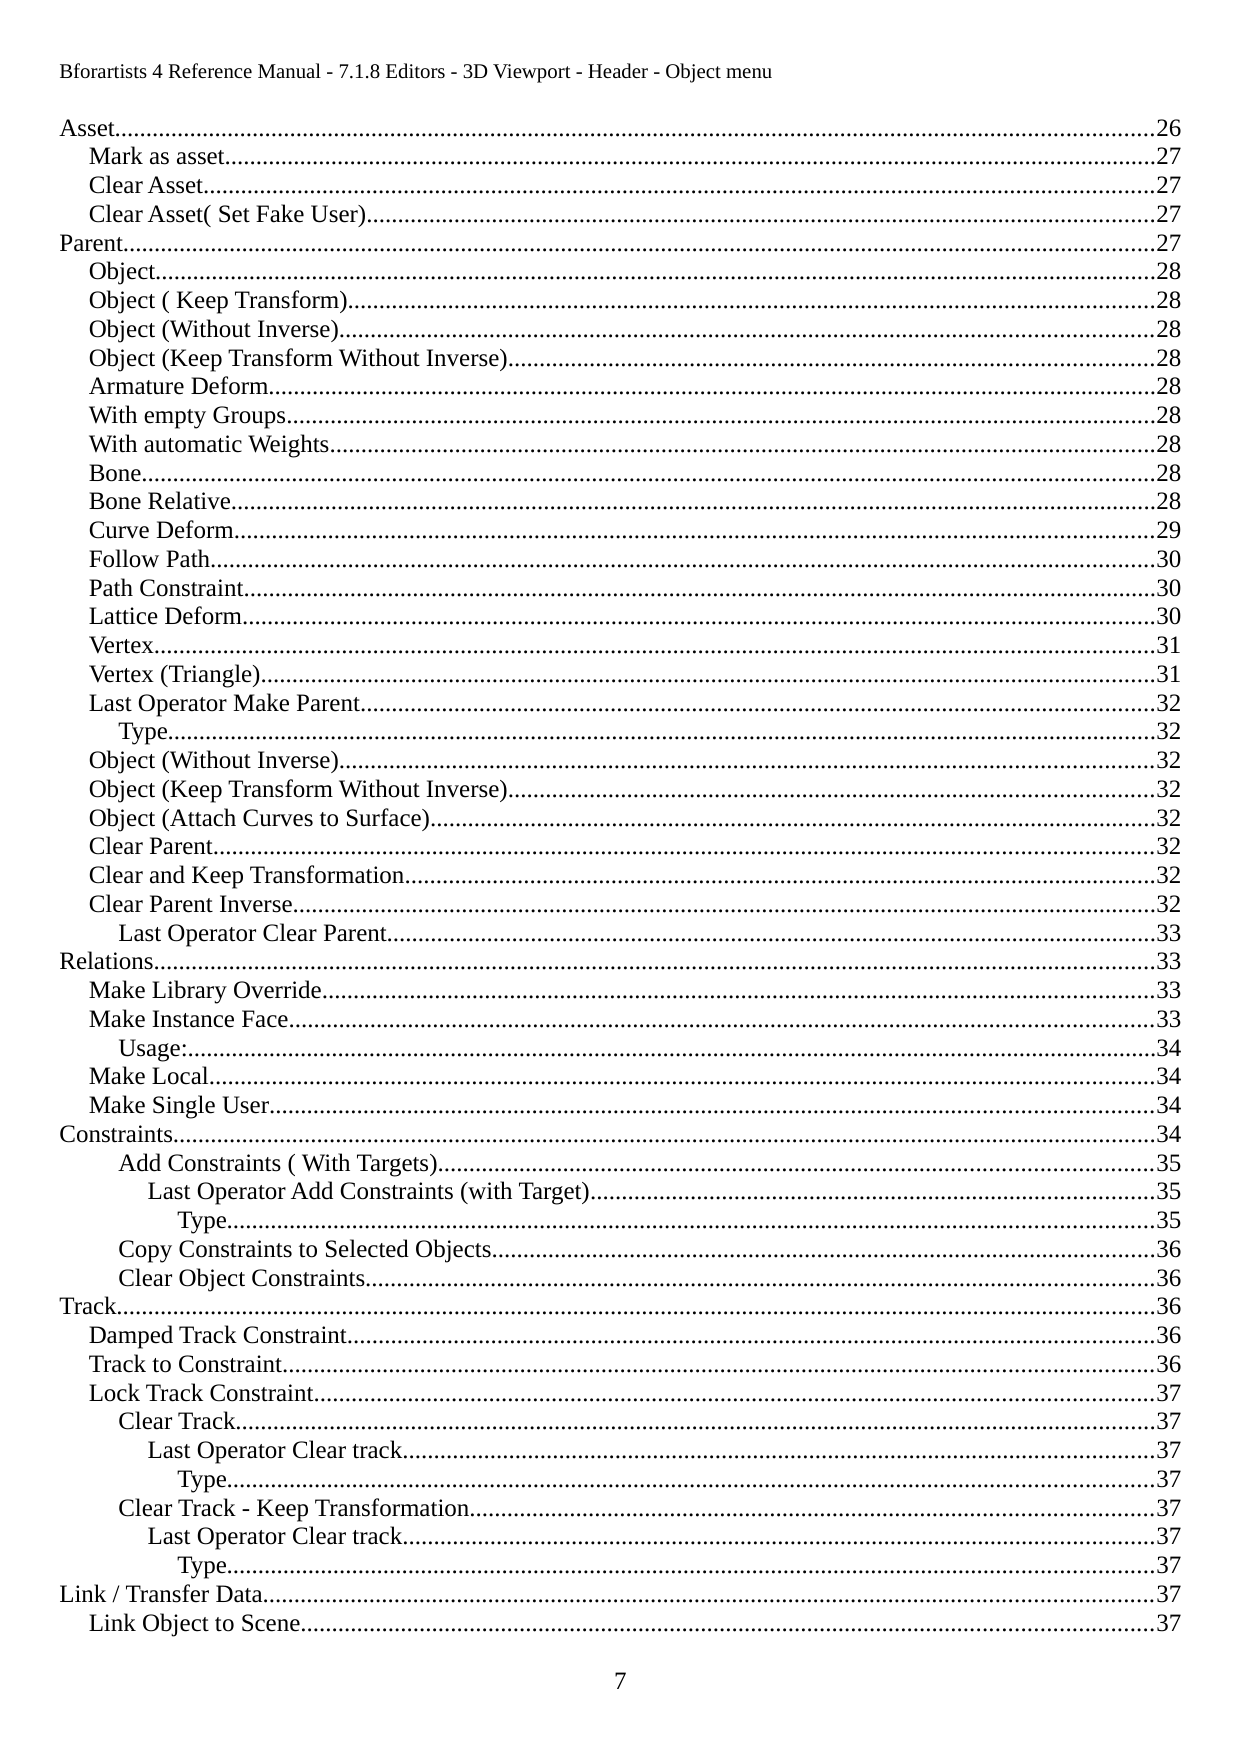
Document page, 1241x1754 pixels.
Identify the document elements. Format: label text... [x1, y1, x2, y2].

text Lattice Deform 30 [88, 601, 1181, 630]
text Constraints 34 [59, 1119, 1181, 1148]
text Damped Track Constraint 36 [88, 1320, 1181, 1349]
text Clear Parent 32 [88, 831, 1181, 860]
text Object (Keep Transform Without Inverse) 28 [88, 343, 1181, 371]
text Object (Attach Curves to Surface) 32 [88, 803, 1181, 831]
text Last Operator Clear track 37 [147, 1435, 1181, 1464]
text Make Single User 34 [88, 1090, 1181, 1119]
text Clear Asset( Set Fake User) 27 [88, 199, 1181, 228]
text Make Instance Face 33 [88, 1004, 1181, 1033]
text Type 35 [177, 1205, 1181, 1234]
text Clear Object Constraints 36 [118, 1263, 1181, 1291]
text Last Operator Add Constraints (with Target) 35 [147, 1176, 1181, 1205]
text Clear Track - Keep Transformation 37 [118, 1493, 1181, 1521]
text Parent 27 [59, 228, 1181, 256]
text Make Local 34 [88, 1061, 1181, 1090]
text Clear and Keep Transformation 32 [88, 860, 1181, 889]
text Last Operator Clear Parent 33 [118, 918, 1181, 946]
text Armature Deform 28 [88, 371, 1181, 400]
text Bone 28 [88, 458, 1181, 486]
text Copy Constraints to Selected Objects 36 [118, 1234, 1181, 1263]
text Object (Without Inverse) 32 [88, 745, 1181, 774]
text Make Library Override 33 [88, 975, 1181, 1004]
text Clear Parent Inverse 32 [88, 889, 1181, 918]
text Path Constraint 30 [88, 573, 1181, 601]
text Last Operator Clear track 37 [147, 1521, 1181, 1550]
text Object (Keep Transform Without Inverse) 32 [88, 774, 1181, 803]
text Link / Transfer Data 37 [59, 1579, 1181, 1608]
text Clear Track 37 [118, 1406, 1181, 1435]
text Follow Path 30 [88, 544, 1181, 573]
text Curve Deform 29 [88, 515, 1181, 544]
text Type 32 [118, 716, 1181, 745]
text Type 37 [177, 1464, 1181, 1493]
text Track to Constraint 36 [88, 1349, 1181, 1378]
text Clear Asset 27 [88, 170, 1181, 199]
text Object 28 [88, 256, 1181, 285]
text Asset 26 [59, 113, 1181, 141]
text Bone Relative 28 [88, 486, 1181, 515]
text Lock Track Constraint 37 [88, 1378, 1181, 1406]
text Mark as asset 27 [88, 141, 1181, 170]
text Vertex 31 [88, 630, 1181, 659]
text Link Object to Scene 37 [88, 1608, 1181, 1636]
text Type 37 [177, 1550, 1181, 1579]
text With empty Groups 28 [88, 400, 1181, 429]
text Object (Without Inverse) 28 [88, 314, 1181, 343]
text Object ( Keep Transform) 28 [88, 285, 1181, 314]
text Track 36 [59, 1291, 1181, 1320]
text Vertex (Triangle) 31 [88, 659, 1181, 688]
text With automatic Weights 28 [88, 429, 1181, 458]
text Usage: 34 [118, 1033, 1181, 1061]
text Relations 33 [59, 946, 1181, 975]
text Last Operator Make Parent 32 [88, 688, 1181, 716]
text Add Constraints ( With Targets) 35 [118, 1148, 1181, 1176]
